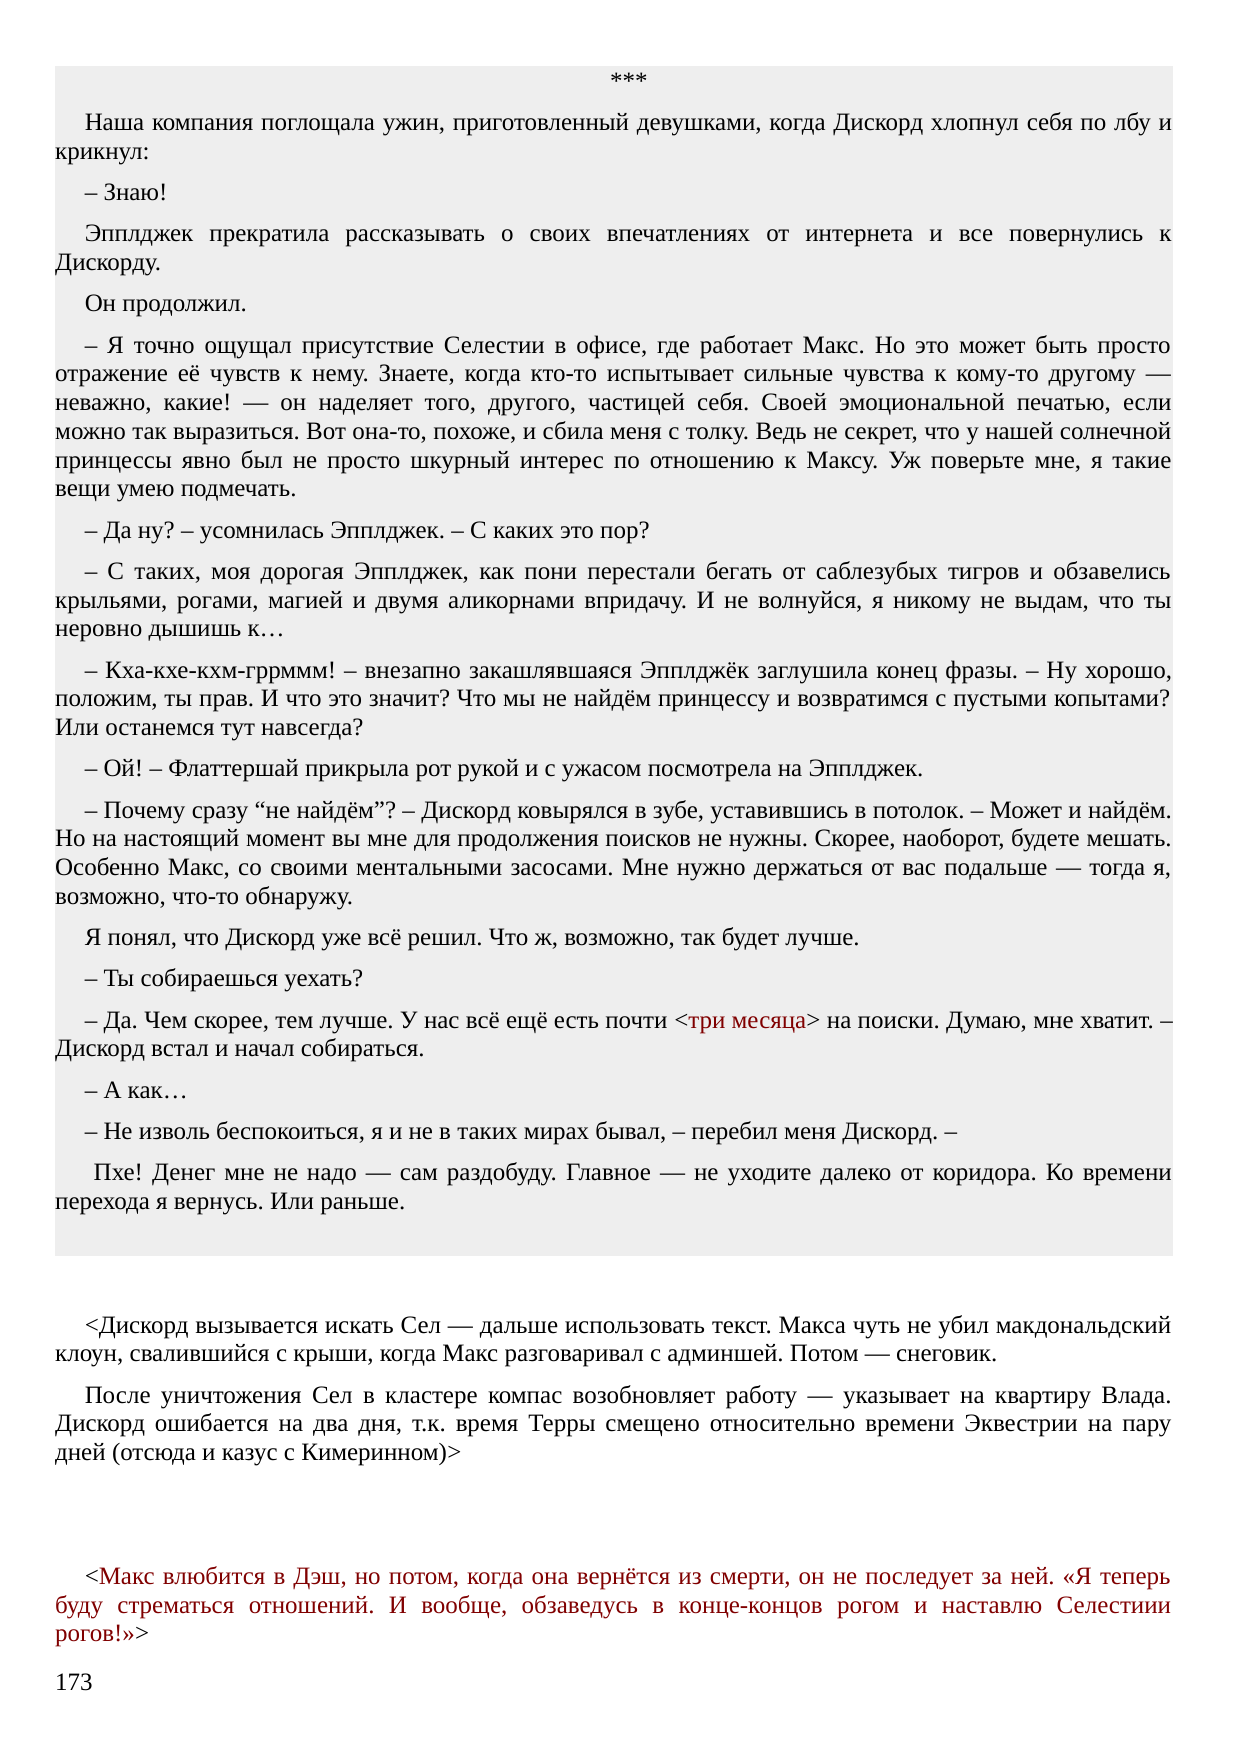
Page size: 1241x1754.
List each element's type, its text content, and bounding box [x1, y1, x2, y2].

text <Дискорд вызывается искать Сел — дальше использовать текст. Макса чуть не убил макдональдский клоун, свалившийся с крыши, когда Макс разговаривал с админшей. Потом — снеговик. [55, 1310, 1173, 1367]
text – Почему сразу “не найдём”? – Дискорд ковырялся в зубе, уставившись в потолок. – Может и найдём. Но на настоящий момент вы мне для продолжения поисков не нужны. Скорее, наоборот, будете мешать. Особенно Макс, со своими ментальными засосами. Мне нужно держаться от вас подальше — тогда я, возможно, что-то обнаружу. [55, 795, 1173, 910]
text – Я точно ощущал присутствие Селестии в офисе, где работает Макс. Но это может быть просто отражение её чувств к нему. Знаете, когда кто-то испытывает сильные чувства к кому-то другому — неважно, какие! — он наделяет того, другого, частицей себя. Своей эмоциональной печатью, если можно так выразиться. Вот она-то, похоже, и сбила меня с толку. Ведь не секрет, что у нашей солнечной принцессы явно был не просто шкурный интерес по отношению к Максу. Уж поверьте мне, я такие вещи умею подмечать. [55, 330, 1173, 502]
text Наша компания поглощала ужин, приготовленный девушками, когда Дискорд хлопнул себя по лбу и крикнул: [55, 107, 1173, 165]
text – Да. Чем скорее, тем лучше. У нас всё ещё есть почти <три месяца> на поиски. Думаю, мне хватит. – Дискорд встал и начал собираться. [55, 1005, 1173, 1062]
text После уничтожения Сел в кластере компас возобновляет работу — указывает на квартиру Влада. Дискорд ошибается на два дня, т.к. время Терры смещено относительно времени Эквестрии на пару дней (отсюда и казус с Кимеринном)> [55, 1380, 1173, 1466]
text Пхе! Денег мне не надо — сам раздобуду. Главное — не уходите далеко от коридора. Ко времени перехода я вернусь. Или раньше. [55, 1157, 1173, 1215]
text Он продолжил. [55, 288, 1173, 317]
text – А как… [55, 1075, 1173, 1103]
text – С таких, моя дорогая Эпплджек, как пони перестали бегать от саблезубых тигров и обзавелись крыльями, рогами, магией и двумя аликорнами впридачу. И не волнуйся, я никому не выдам, что ты неровно дышишь к… [55, 556, 1173, 642]
text – Кха-кхе-кхм-гррммм! – внезапно закашлявшаяся Эпплджёк заглушила конец фразы. – Ну хорошо, положим, ты прав. И что это значит? Что мы не найдём принцессу и возвратимся с пустыми копытами? Или останемся тут навсегда? [55, 655, 1173, 741]
text Я понял, что Дискорд уже всё решил. Что ж, возможно, так будет лучше. [55, 922, 1173, 951]
text – Не изволь беспокоиться, я и не в таких мирах бывал, – перебил меня Дискорд. – [55, 1116, 1173, 1145]
text – Ты собираешься уехать? [55, 963, 1173, 992]
text – Да ну? – усомнилась Эпплджек. – С каких это пор? [55, 515, 1173, 543]
text – Ой! – Флаттершай прикрыла рот рукой и с ужасом посмотрела на Эпплджек. [55, 753, 1173, 782]
text *** [55, 66, 1173, 95]
text – Знаю! [55, 177, 1173, 206]
text <Макс влюбится в Дэш, но потом, когда она вернётся из смерти, он не последует за ней. «Я теперь буду стрематься отношений. И вообще, обзаведусь в конце-концов рогом и наставлю Селестиии рогов!»> [55, 1561, 1173, 1647]
text Эпплджек прекратила рассказывать о своих впечатлениях от интернета и все повернулись к Дискорду. [55, 218, 1173, 276]
